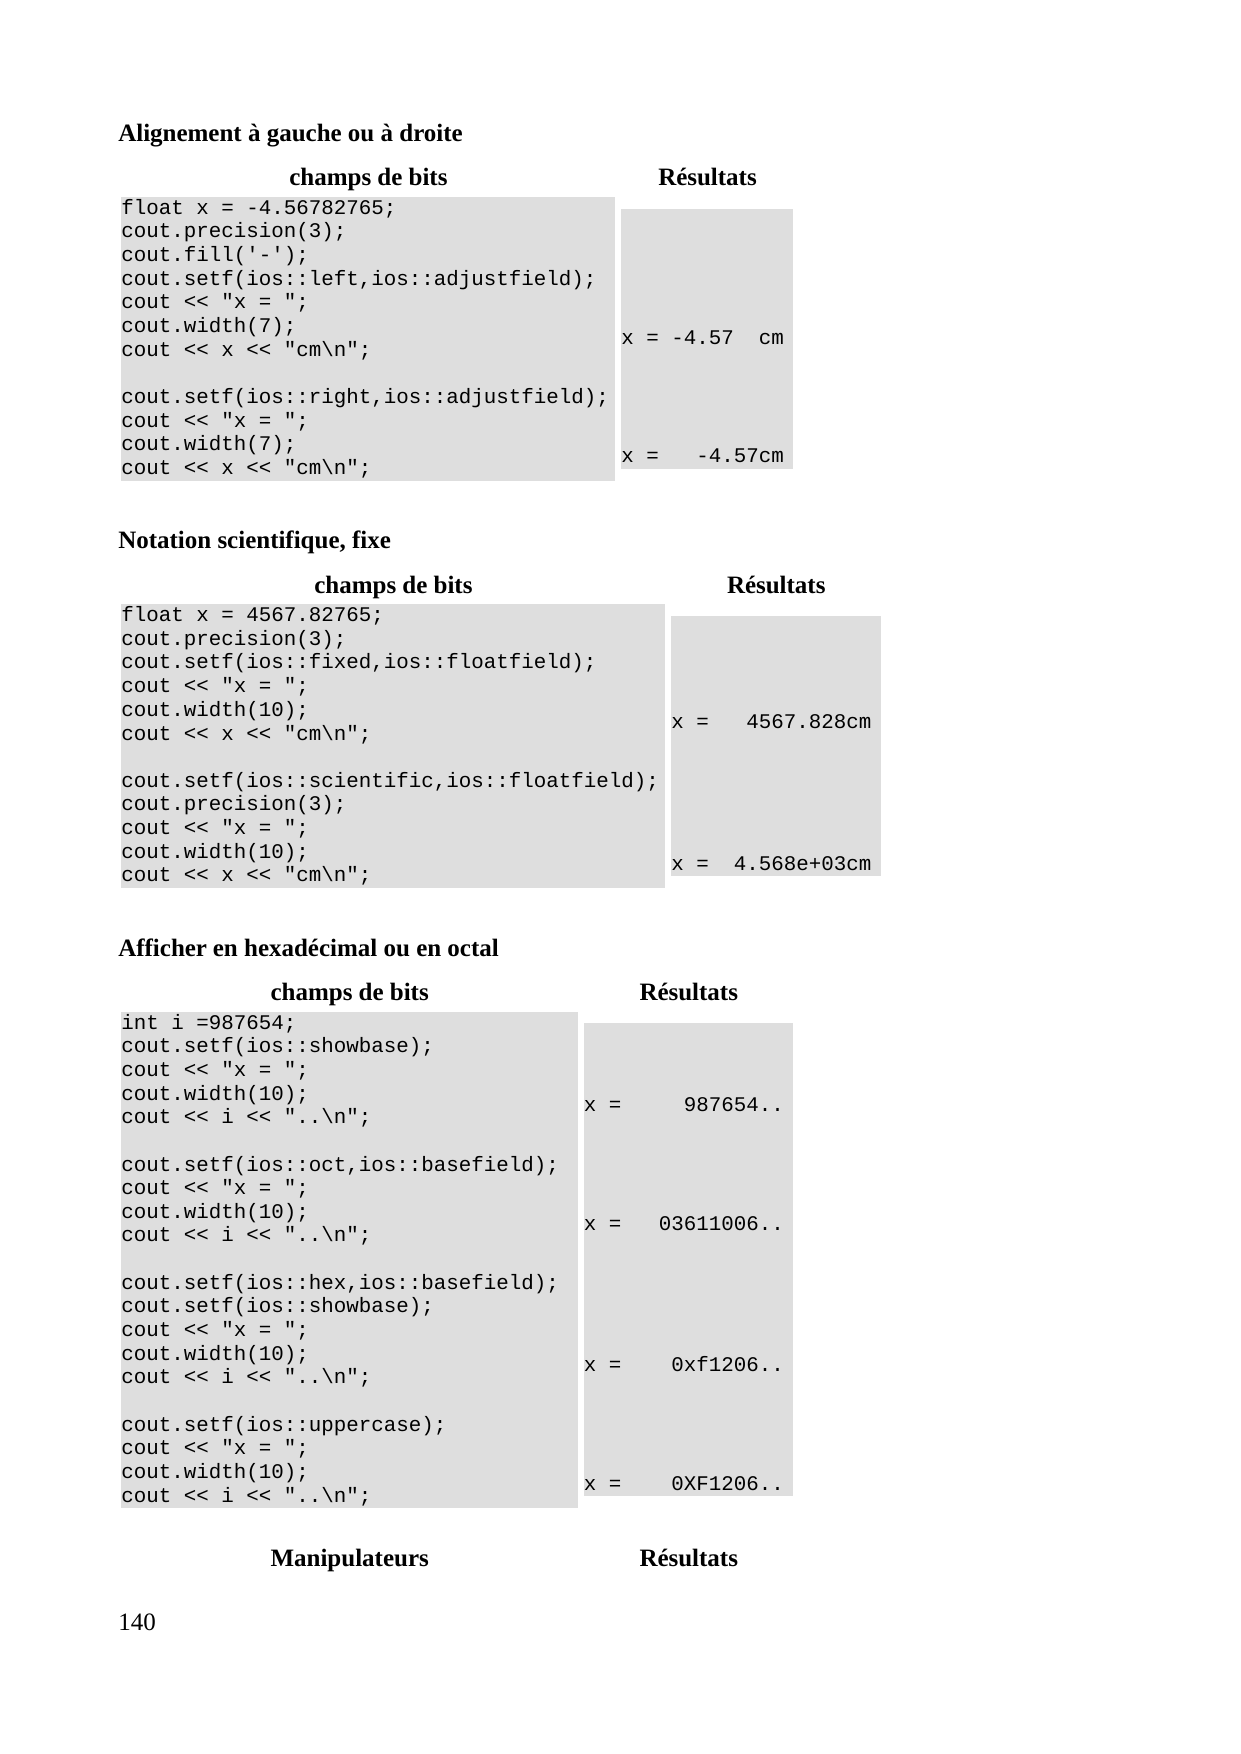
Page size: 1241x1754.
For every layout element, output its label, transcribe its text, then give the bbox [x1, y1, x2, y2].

table_header champs de bits [118, 974, 581, 1009]
table_cell x = 987654.. x = 03611006.. x = 0xf1206.. x = 0XF1206.. [581, 1009, 796, 1541]
table_cell x = 4567.828cm x = 4.568e+03cm [668, 601, 884, 920]
table_cell x = -4.57 cm x = -4.57cm [618, 194, 796, 513]
table_header Résultats [668, 567, 884, 601]
table_header champs de bits [118, 567, 668, 601]
table_header Résultats [618, 159, 796, 194]
table_header Résultats [581, 974, 796, 1009]
table_cell float x = 4567.82765; cout.precision(3); cout.setf(ios::fixed,ios::floatfield); cout << "x = "; cout.width(10); cout << x << "cm\n"; cout.setf(ios::scientific,ios::floatfield); cout.precision(3); cout << "x = "; cout.width(10); cout << x << "cm\n"; [118, 601, 668, 920]
subtitle Afficher en hexadécimal ou en octal [118, 933, 1122, 962]
table_cell Résultats [581, 1541, 796, 1575]
subtitle Alignement à gauche ou à droite [118, 118, 1122, 147]
table_cell Manipulateurs [118, 1541, 581, 1575]
table_cell int i =987654; cout.setf(ios::showbase); cout << "x = "; cout.width(10); cout << i << "..\n"; cout.setf(ios::oct,ios::basefield); cout << "x = "; cout.width(10); cout << i << "..\n"; cout.setf(ios::hex,ios::basefield); cout.setf(ios::showbase); cout << "x = "; cout.width(10); cout << i << "..\n"; cout.setf(ios::uppercase); cout << "x = "; cout.width(10); cout << i << "..\n"; [118, 1009, 581, 1541]
table_cell float x = -4.56782765; cout.precision(3); cout.fill('-'); cout.setf(ios::left,ios::adjustfield); cout << "x = "; cout.width(7); cout << x << "cm\n"; cout.setf(ios::right,ios::adjustfield); cout << "x = "; cout.width(7); cout << x << "cm\n"; [118, 194, 618, 513]
table_header champs de bits [118, 159, 618, 194]
subtitle Notation scientifique, fixe [118, 526, 1122, 554]
